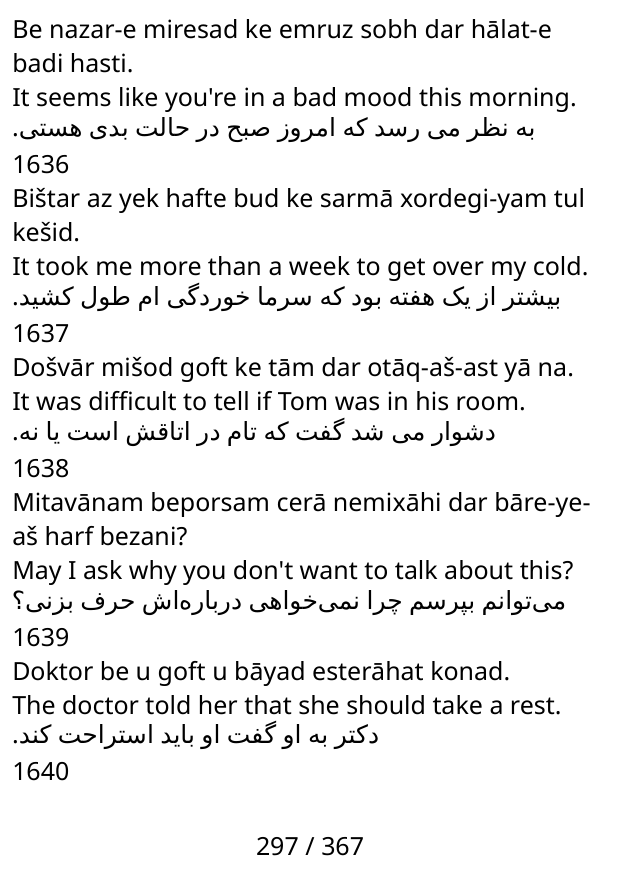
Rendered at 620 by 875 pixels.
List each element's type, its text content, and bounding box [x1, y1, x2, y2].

text Došvār mi‌šod goft ke tām dar otāq-aš-ast yā na. [12, 350, 607, 384]
text بیشتر از یک هفته بود که سرما خوردگی ام طول کشید. [12, 283, 607, 316]
text Be nazar-e mi‌resad ke emruz sobh dar hālat-e badi hasti. [12, 12, 607, 80]
text It seems like you're in a bad mood this morning. [12, 80, 607, 114]
text 1636 [12, 147, 607, 181]
text به نظر می رسد که امروز صبح در حالت بدی هستی. [12, 114, 607, 147]
text It was difficult to tell if Tom was in his room. [12, 384, 607, 418]
text دکتر به او گفت او باید استراحت کند. [12, 721, 607, 754]
text دشوار می شد گفت که تام در اتاقش است یا نه. [12, 418, 607, 450]
text 1639 [12, 619, 607, 653]
text می‌توانم بپرسم چرا نمی‌خواهی درباره‌اش حرف بزنی؟ [12, 587, 607, 619]
text It took me more than a week to get over my cold. [12, 249, 607, 283]
text Mi‌tavānam beporsam cerā nemi‌xāhi dar bāre-ye‌-aš harf bezani? [12, 484, 607, 553]
text 1640 [12, 754, 607, 788]
text 1638 [12, 450, 607, 484]
text May I ask why you don't want to talk about this? [12, 553, 607, 587]
text The doctor told her that she should take a rest. [12, 687, 607, 721]
text 1637 [12, 316, 607, 350]
text Doktor be u goft u bāyad esterāhat konad. [12, 653, 607, 687]
text Biš‌tar az yek hafte bud ke sarmā xordegi‌-yam tul kešid. [12, 181, 607, 249]
